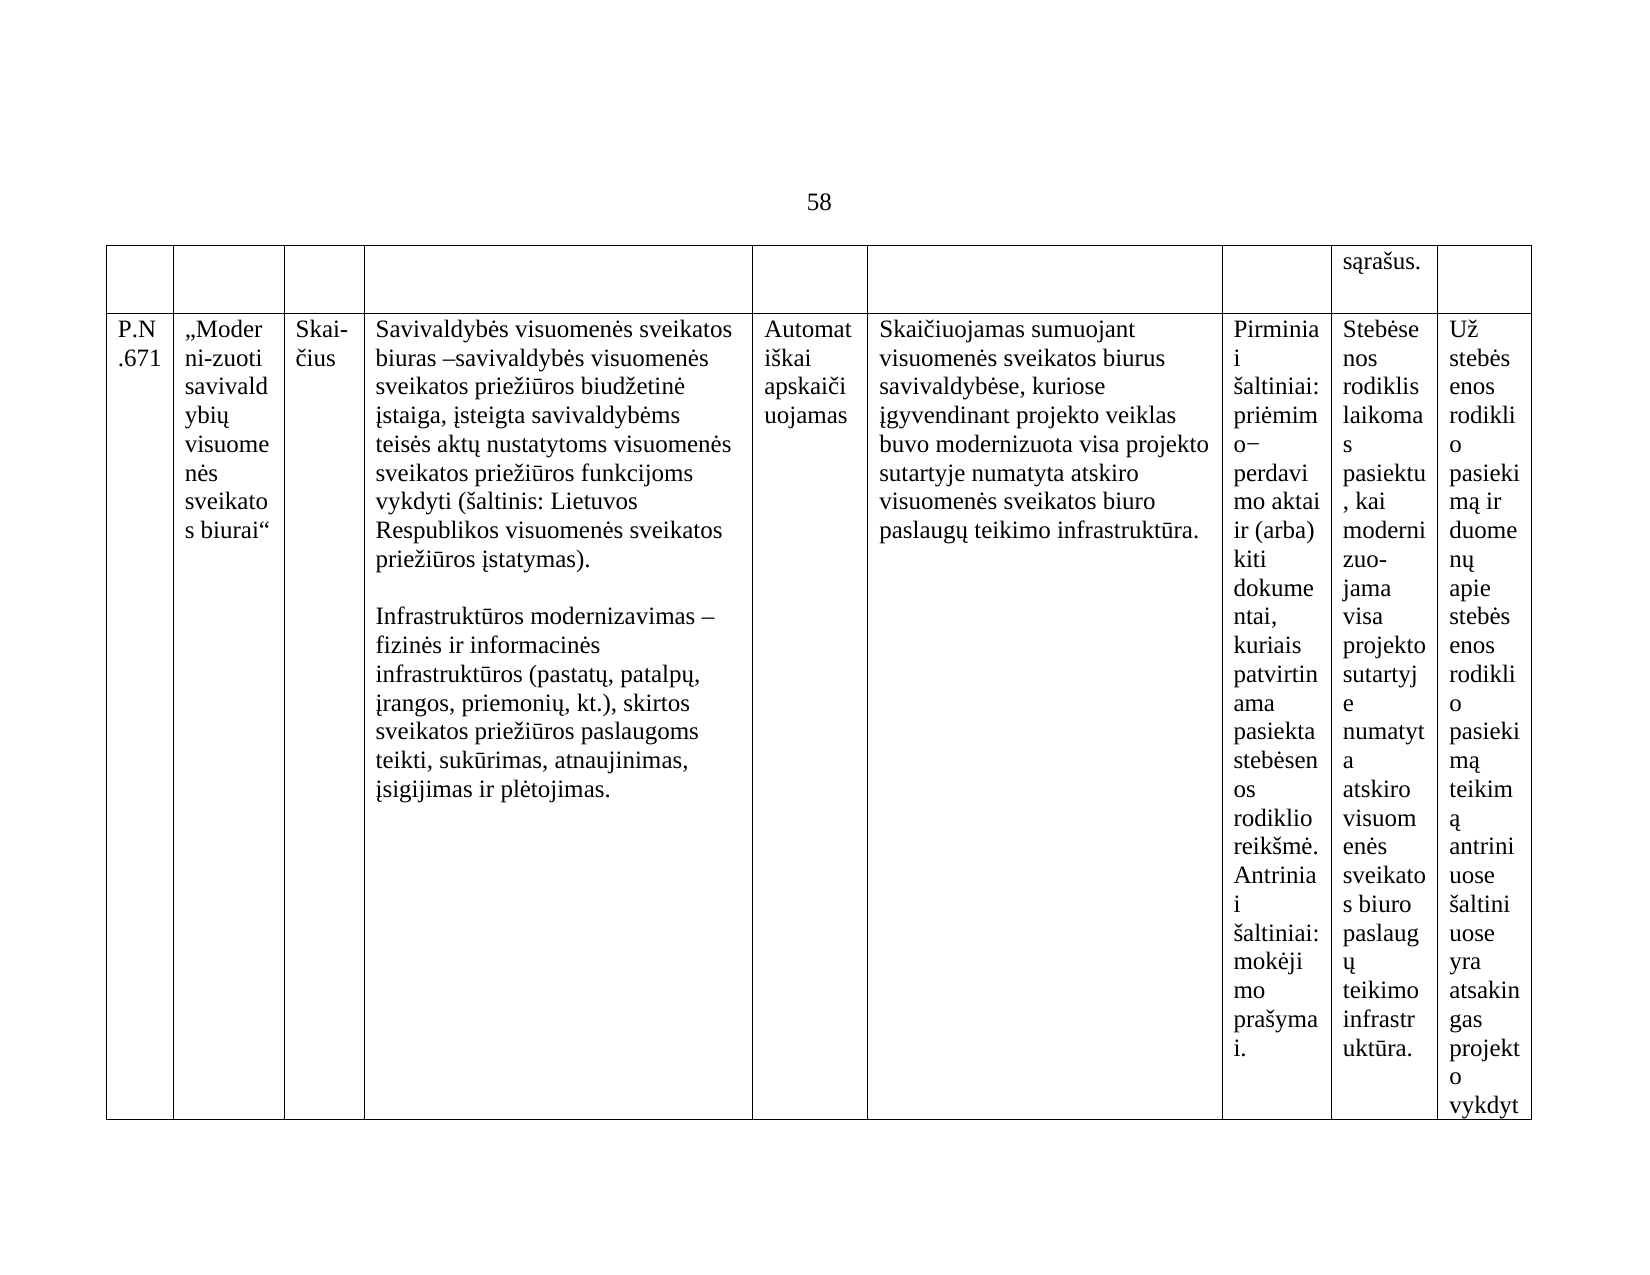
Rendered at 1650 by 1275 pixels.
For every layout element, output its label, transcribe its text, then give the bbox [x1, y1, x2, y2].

table_cell sąrašus. [1332, 246, 1437, 313]
table_cell Pirminiai šaltiniai: priėmimo− perdavimo aktai ir (arba) kiti dokumentai, kuriais patvirtinama pasiekta stebėsenos rodiklio reikšmė. Antriniai šaltiniai: mokėjimo prašymai. [1223, 314, 1331, 1119]
table_cell [174, 246, 284, 313]
table_cell [107, 246, 173, 313]
table_cell [753, 246, 867, 313]
table_cell Stebėsenos rodiklis laikomas pasiektu, kai modernizuo-jama visa projekto sutartyje numatyta atskiro visuomenės sveikatos biuro paslaugų teikimo infrastruktūra. [1332, 314, 1437, 1119]
table_cell [1438, 246, 1531, 313]
table_cell „Moderni-zuoti savivaldybių visuomenės sveikatos biurai“ [174, 314, 284, 1119]
table_cell Skai-čius [285, 314, 364, 1119]
table_cell P.N.671 [107, 314, 173, 1119]
table_cell Automatiškai apskaičiuojamas [753, 314, 867, 1119]
table_cell Už stebėsenos rodiklio pasiekimą ir duomenų apie stebėsenos rodiklio pasiekimą teikimą antriniuose šaltiniuose yra atsakingas projekto vykdyt [1438, 314, 1531, 1119]
table_cell Skaičiuojamas sumuojant visuomenės sveikatos biurus savivaldybėse, kuriose įgyvendinant projekto veiklas buvo modernizuota visa projekto sutartyje numatyta atskiro visuomenės sveikatos biuro paslaugų teikimo infrastruktūra. [868, 314, 1222, 1119]
table_cell Savivaldybės visuomenės sveikatos biuras –savivaldybės visuomenės sveikatos priežiūros biudžetinė įstaiga, įsteigta savivaldybėms teisės aktų nustatytoms visuomenės sveikatos priežiūros funkcijoms vykdyti (šaltinis: Lietuvos Respublikos visuomenės sveikatos priežiūros įstatymas). Infrastruktūros modernizavimas – fizinės ir informacinės infrastruktūros (pastatų, patalpų, įrangos, priemonių, kt.), skirtos sveikatos priežiūros paslaugoms teikti, sukūrimas, atnaujinimas, įsigijimas ir plėtojimas. [365, 314, 752, 1119]
table_cell [285, 246, 364, 313]
table_cell [1223, 246, 1331, 313]
table_cell [868, 246, 1222, 313]
